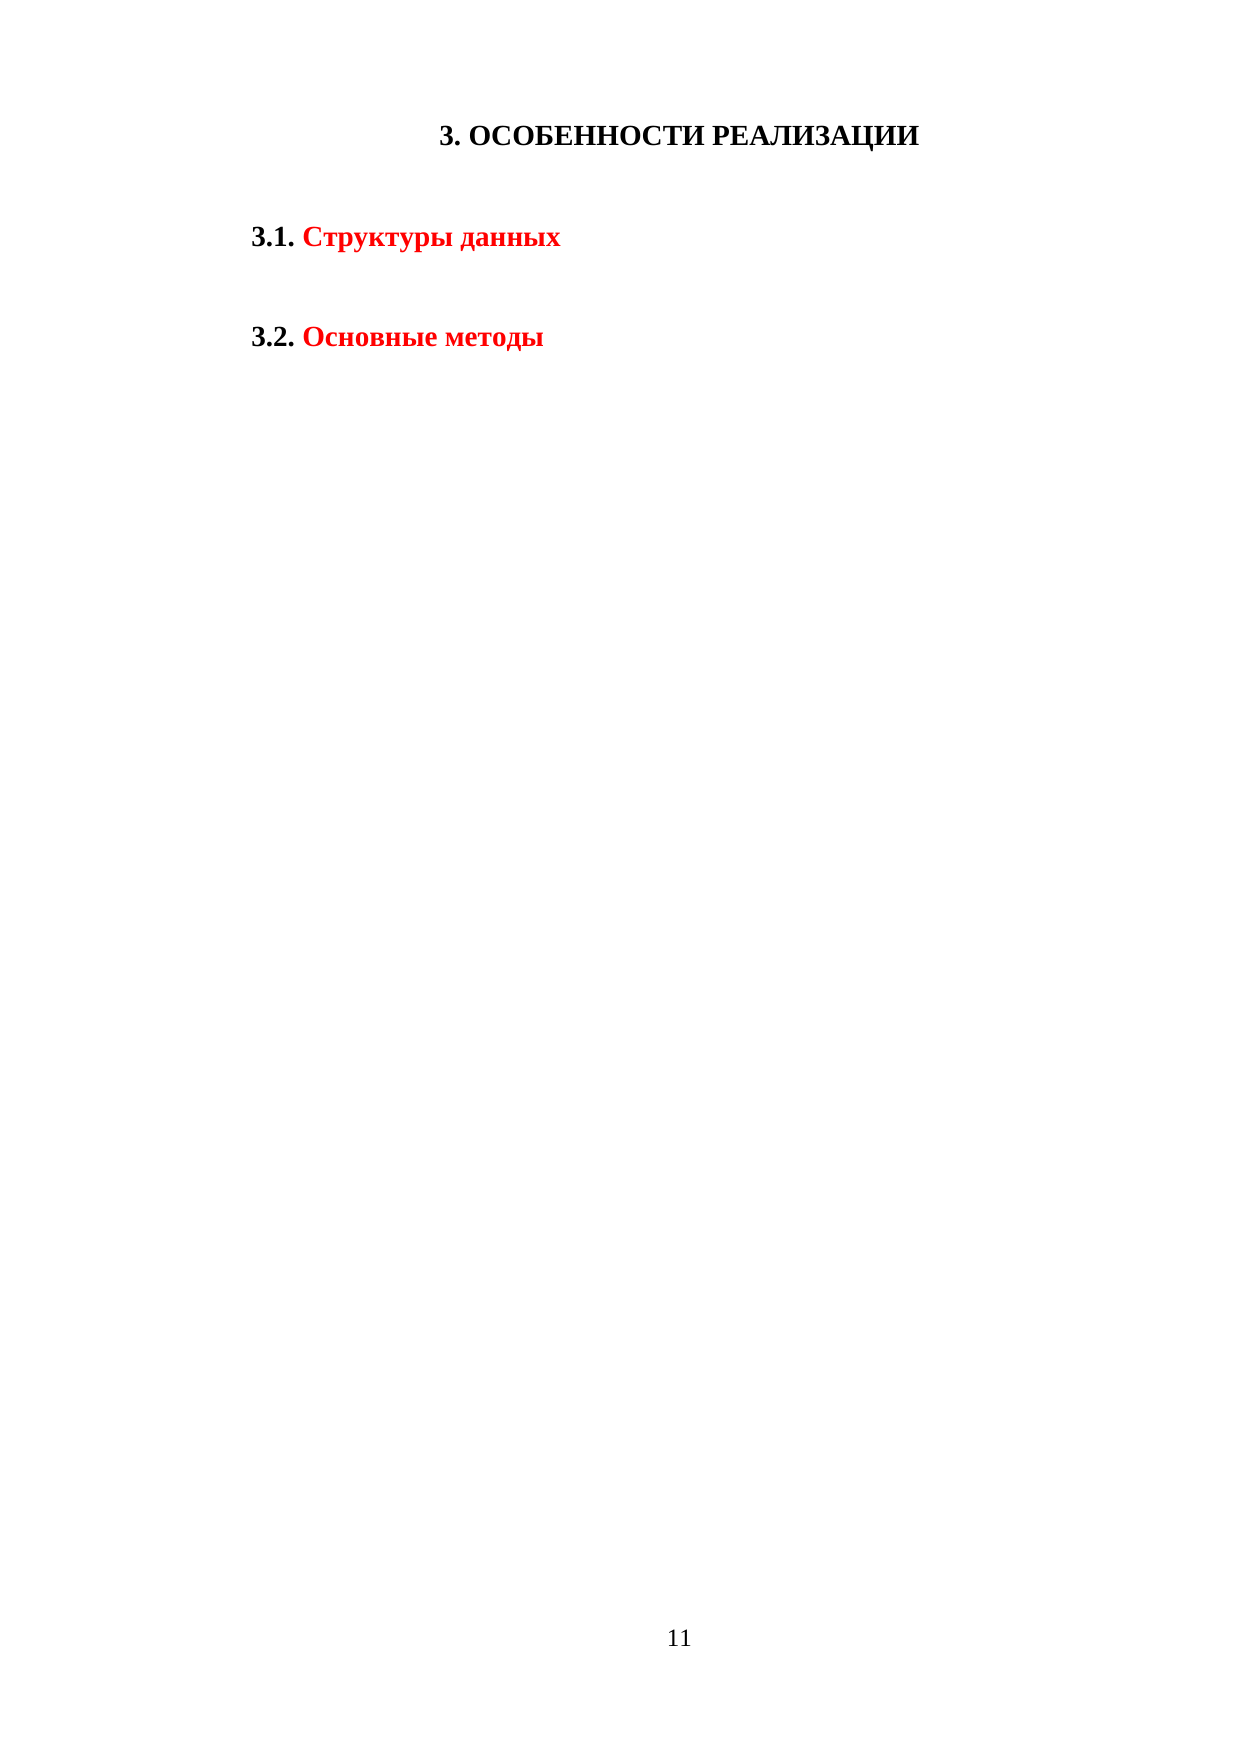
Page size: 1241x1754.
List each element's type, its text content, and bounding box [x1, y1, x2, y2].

text 3. Особенности реализации [177, 118, 1181, 152]
text 3.2. Основные методы [177, 319, 1181, 353]
text 3.1. Структуры данных [177, 219, 1181, 252]
